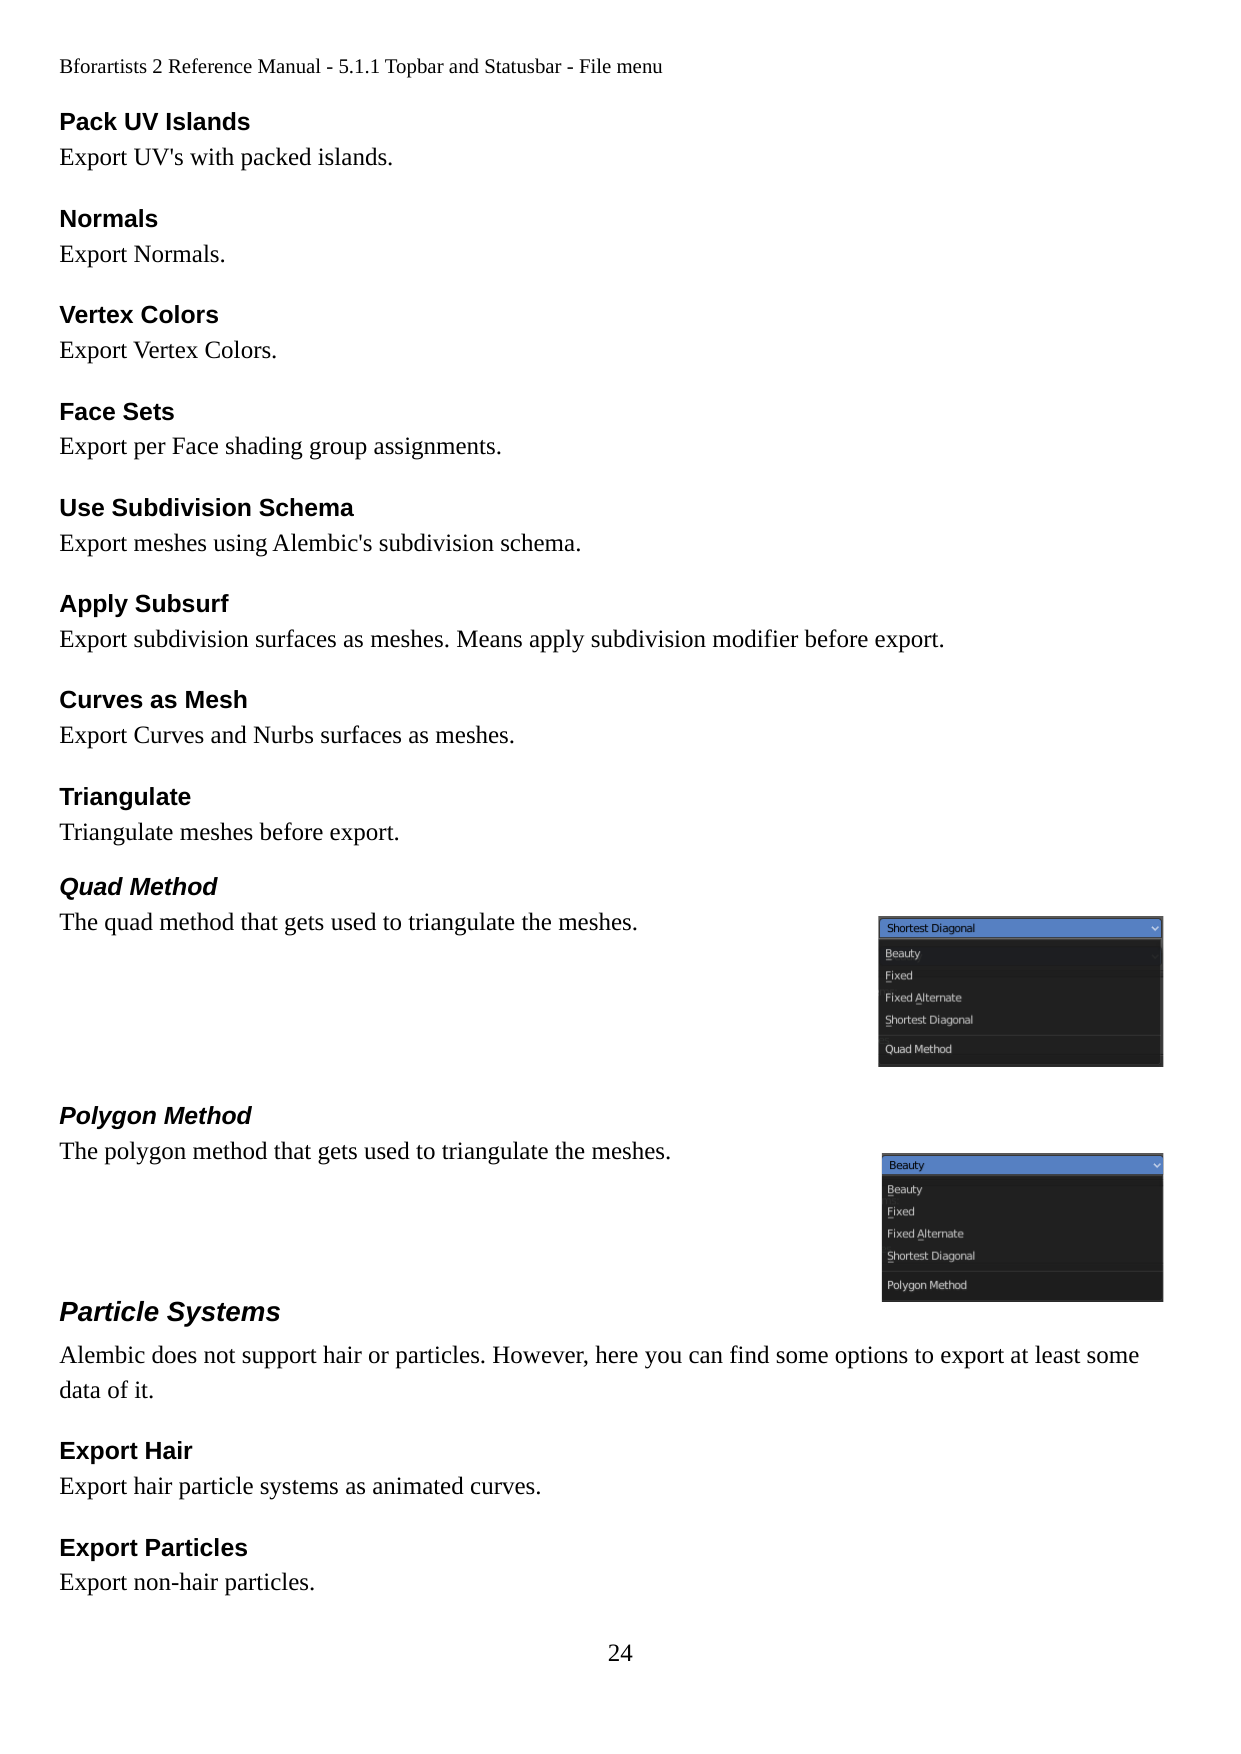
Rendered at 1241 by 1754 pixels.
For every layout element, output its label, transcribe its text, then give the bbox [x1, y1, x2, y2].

subtitle Quad Method [59, 872, 1181, 901]
text The polygon method that gets used to triangulate the meshes. [59, 1136, 1181, 1165]
text Export non-hair particles. [59, 1567, 1181, 1596]
text Export meshes using Alembic's subdivision schema. [59, 528, 1181, 556]
text Export hair particle systems as animated curves. [59, 1471, 1181, 1500]
subtitle Polygon Method [59, 1101, 1181, 1130]
subtitle Normals [59, 204, 1181, 232]
subtitle Curves as Mesh [59, 686, 1181, 714]
subtitle Triangulate [59, 782, 1181, 811]
text Alembic does not support hair or particles. However, here you can find some options to export at least some data of it. [59, 1340, 1181, 1403]
text Export Normals. [59, 239, 1181, 267]
subtitle Export Hair [59, 1436, 1181, 1465]
picture [881, 1153, 1164, 1302]
text Export per Face shading group assignments. [59, 431, 1181, 460]
text Export subdivision surfaces as meshes. Means apply subdivision modifier before export. [59, 624, 1181, 653]
text Export Curves and Nurbs surfaces as meshes. [59, 720, 1181, 749]
picture [878, 916, 1164, 1067]
subtitle Use Subdivision Schema [59, 493, 1181, 521]
text Export UV's with packed islands. [59, 142, 1181, 171]
text The quad method that gets used to triangulate the meshes. [59, 907, 1181, 936]
text Triangulate meshes before export. [59, 817, 1181, 846]
text Export Vertex Colors. [59, 335, 1181, 364]
subtitle Apply Subsurf [59, 589, 1181, 618]
subtitle Vertex Colors [59, 300, 1181, 329]
subtitle Export Particles [59, 1533, 1181, 1561]
subtitle Face Sets [59, 397, 1181, 425]
subtitle Pack UV Islands [59, 107, 1181, 136]
subtitle Particle Systems [59, 1296, 1181, 1328]
